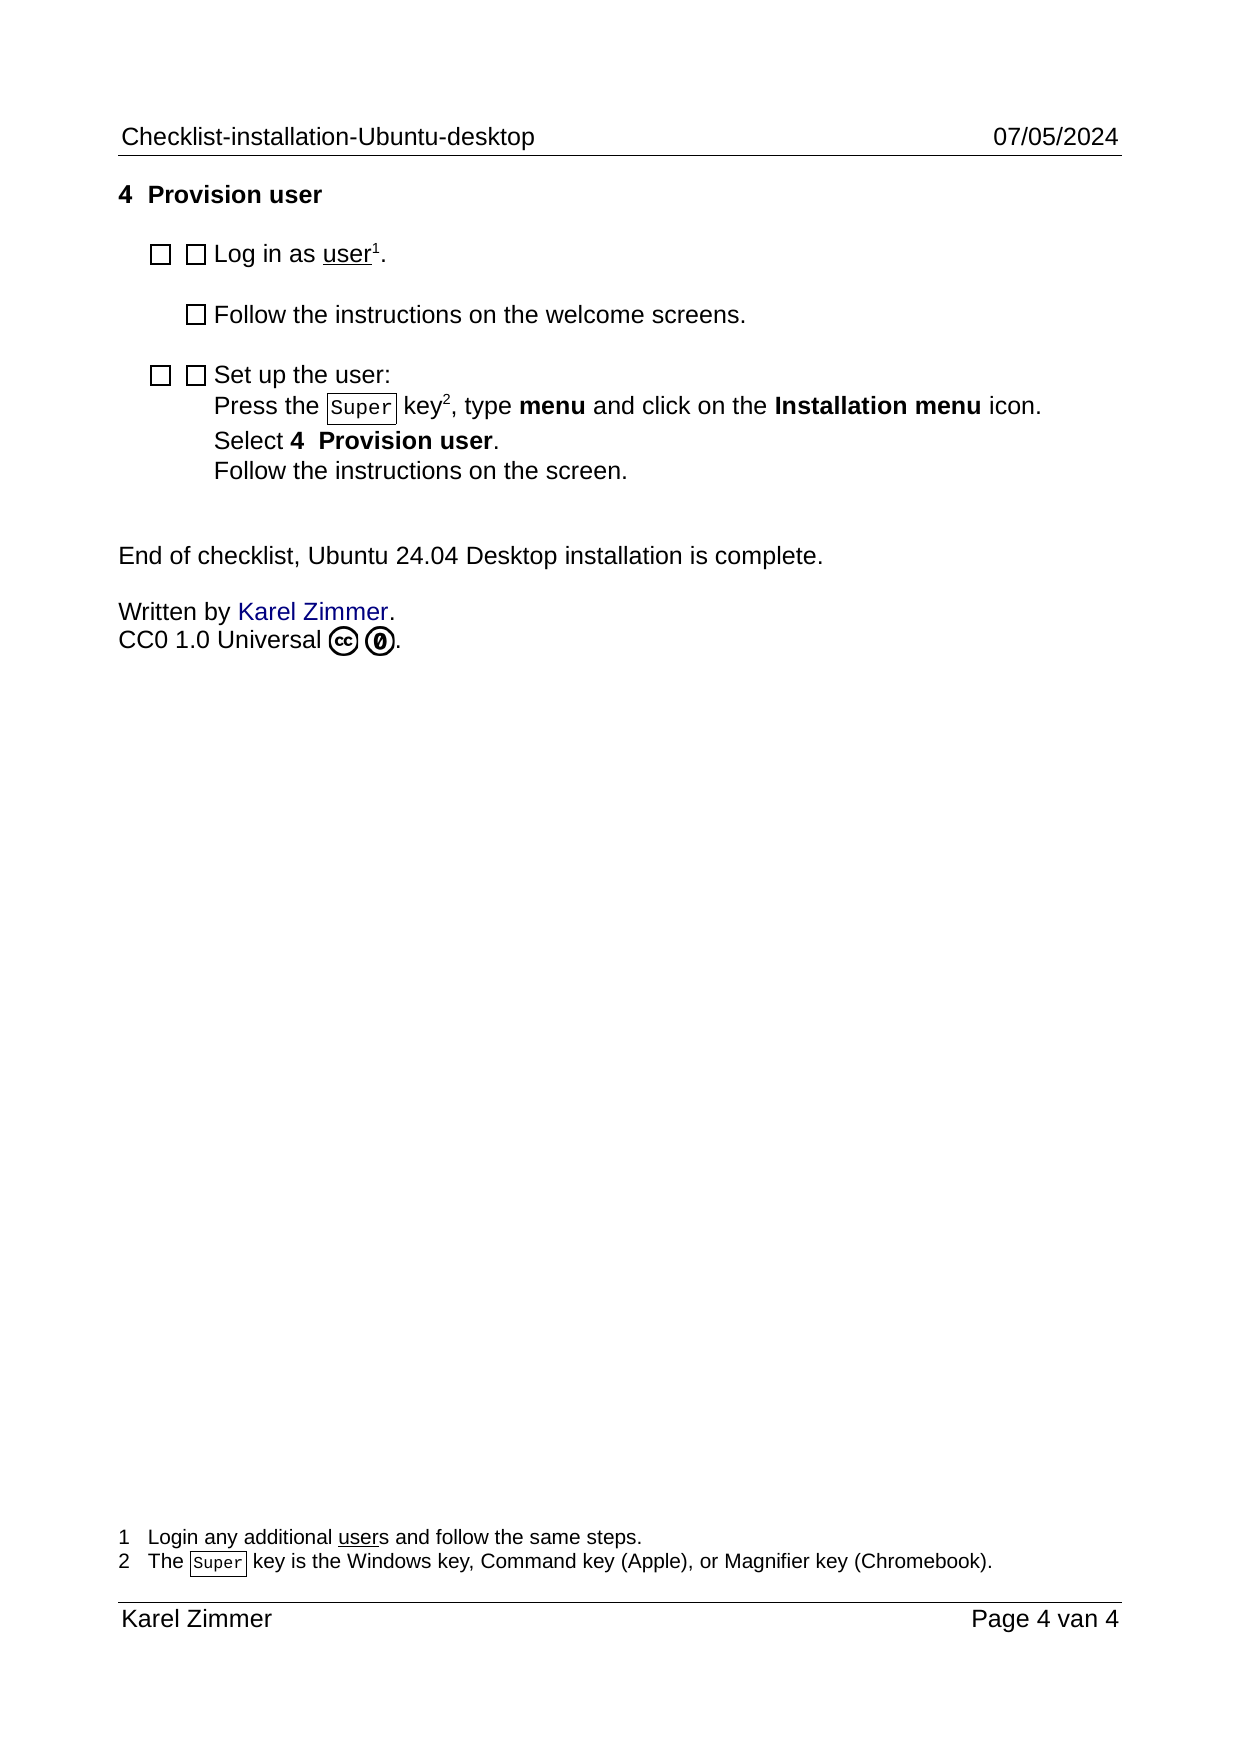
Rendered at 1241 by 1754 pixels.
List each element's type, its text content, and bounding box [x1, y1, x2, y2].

table_cell [142, 300, 177, 330]
text Written by Karel Zimmer. [118, 598, 1122, 626]
table_cell [177, 269, 213, 300]
table_cell [118, 269, 142, 300]
table_cell [118, 330, 142, 360]
table_cell [177, 360, 213, 391]
table_cell [142, 269, 177, 300]
table_cell [177, 425, 213, 456]
table_cell [118, 360, 142, 391]
table_cell Set up the user: [213, 360, 1122, 391]
list Provision user [118, 177, 1122, 211]
table_cell Press the Super key, type menu and click on the Installation menu icon. [213, 391, 1122, 425]
table_header [177, 239, 213, 269]
picture [328, 626, 359, 656]
text CC0 1.0 Universal [118, 626, 328, 656]
table_cell [177, 330, 213, 360]
table_cell [142, 360, 177, 391]
table_cell Follow the instructions on the screen. [213, 456, 1122, 486]
table_cell [177, 456, 213, 486]
table_cell [142, 456, 177, 486]
picture [365, 626, 395, 656]
table_cell [118, 425, 142, 456]
table_cell [213, 330, 1122, 360]
table_cell [177, 391, 213, 425]
table_cell [177, 300, 213, 330]
table_cell [213, 269, 1122, 300]
text . [395, 626, 1122, 656]
table_cell [142, 391, 177, 425]
table_cell Select 4 Provision user. [213, 425, 1122, 456]
table_cell [118, 300, 142, 330]
table_cell Follow the instructions on the welcome screens. [213, 300, 1122, 330]
table_cell [142, 425, 177, 456]
table_header Log in as USER. [213, 239, 1122, 269]
table_header [118, 239, 142, 269]
text End of checklist, Ubuntu 24.04 Desktop installation is complete. [118, 542, 1122, 570]
table_cell [118, 456, 142, 486]
table_cell [118, 391, 142, 425]
table_header [142, 239, 177, 269]
table_cell [142, 330, 177, 360]
